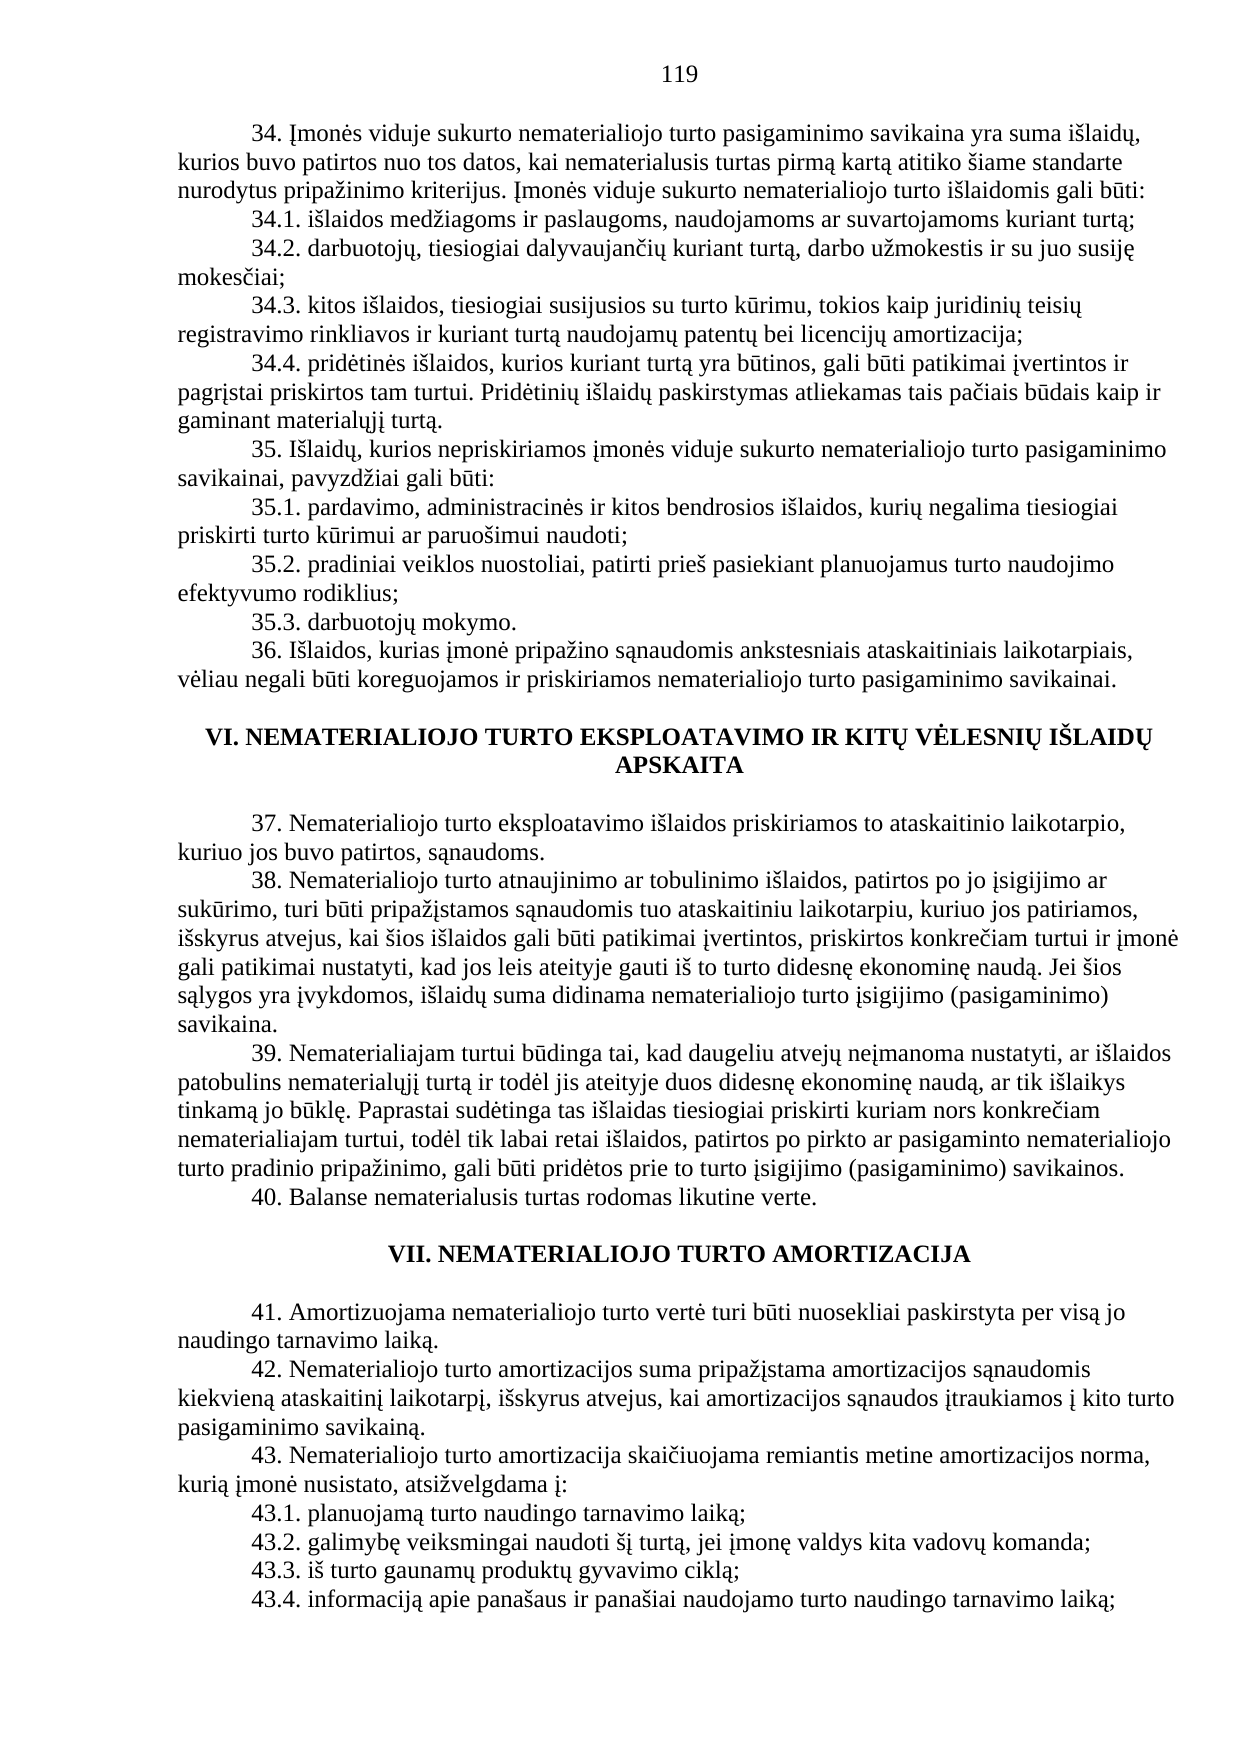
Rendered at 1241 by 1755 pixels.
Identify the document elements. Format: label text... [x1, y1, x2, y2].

text 34.2. darbuotojų, tiesiogiai dalyvaujančių kuriant turtą, darbo užmokestis ir su juo susiję mokesčiai; [177, 233, 1181, 291]
text 35.2. pradiniai veiklos nuostoliai, patirti prieš pasiekiant planuojamus turto naudojimo efektyvumo rodiklius; [177, 549, 1181, 607]
text 38. Nematerialiojo turto atnaujinimo ar tobulinimo išlaidos, patirtos po jo įsigijimo ar sukūrimo, turi būti pripažįstamos sąnaudomis tuo ataskaitiniu laikotarpiu, kuriuo jos patiriamos, išskyrus atvejus, kai šios išlaidos gali būti patikimai įvertintos, priskirtos konkrečiam turtui ir įmonė gali patikimai nustatyti, kad jos leis ateityje gauti iš to turto didesnę ekonominę naudą. Jei šios sąlygos yra įvykdomos, išlaidų suma didinama nematerialiojo turto įsigijimo (pasigaminimo) savikaina. [177, 866, 1181, 1038]
text 34. Įmonės viduje sukurto nematerialiojo turto pasigaminimo savikaina yra suma išlaidų, kurios buvo patirtos nuo tos datos, kai nematerialusis turtas pirmą kartą atitiko šiame standarte nurodytus pripažinimo kriterijus. Įmonės viduje sukurto nematerialiojo turto išlaidomis gali būti: [177, 118, 1181, 204]
text 43.2. galimybę veiksmingai naudoti šį turtą, jei įmonę valdys kita vadovų komanda; [177, 1527, 1181, 1556]
text 34.4. pridėtinės išlaidos, kurios kuriant turtą yra būtinos, gali būti patikimai įvertintos ir pagrįstai priskirtos tam turtui. Pridėtinių išlaidų paskirstymas atliekamas tais pačiais būdais kaip ir gaminant materialųjį turtą. [177, 348, 1181, 434]
text 35.1. pardavimo, administracinės ir kitos bendrosios išlaidos, kurių negalima tiesiogiai priskirti turto kūrimui ar paruošimui naudoti; [177, 492, 1181, 549]
text 43.1. planuojamą turto naudingo tarnavimo laiką; [177, 1498, 1181, 1527]
text 43.4. informaciją apie panašaus ir panašiai naudojamo turto naudingo tarnavimo laiką; [177, 1584, 1181, 1613]
text 43. Nematerialiojo turto amortizacija skaičiuojama remiantis metine amortizacijos norma, kurią įmonė nusistato, atsižvelgdama į: [177, 1441, 1181, 1498]
text 36. Išlaidos, kurias įmonė pripažino sąnaudomis ankstesniais ataskaitiniais laikotarpiais, vėliau negali būti koreguojamos ir priskiriamos nematerialiojo turto pasigaminimo savikainai. [177, 636, 1181, 693]
text 42. Nematerialiojo turto amortizacijos suma pripažįstama amortizacijos sąnaudomis kiekvieną ataskaitinį laikotarpį, išskyrus atvejus, kai amortizacijos sąnaudos įtraukiamos į kito turto pasigaminimo savikainą. [177, 1354, 1181, 1441]
text 35.3. darbuotojų mokymo. [177, 607, 1181, 636]
text 34.3. kitos išlaidos, tiesiogiai susijusios su turto kūrimu, tokios kaip juridinių teisių registravimo rinkliavos ir kuriant turtą naudojamų patentų bei licencijų amortizacija; [177, 291, 1181, 348]
text 39. Nematerialiajam turtui būdinga tai, kad daugeliu atvejų neįmanoma nustatyti, ar išlaidos patobulins nematerialųjį turtą ir todėl jis ateityje duos didesnę ekonominę naudą, ar tik išlaikys tinkamą jo būklę. Paprastai sudėtinga tas išlaidas tiesiogiai priskirti kuriam nors konkrečiam nematerialiajam turtui, todėl tik labai retai išlaidos, patirtos po pirkto ar pasigaminto nematerialiojo turto pradinio pripažinimo, gali būti pridėtos prie to turto įsigijimo (pasigaminimo) savikainos. [177, 1038, 1181, 1182]
text VI. NEMATERIALIOJO TURTO EKSPLOATAVIMO IR KITŲ VĖLESNIŲ IŠLAIDŲ APSKAITA [177, 722, 1181, 779]
text 37. Nematerialiojo turto eksploatavimo išlaidos priskiriamos to ataskaitinio laikotarpio, kuriuo jos buvo patirtos, sąnaudoms. [177, 808, 1181, 866]
text 43.3. iš turto gaunamų produktų gyvavimo ciklą; [177, 1556, 1181, 1584]
text 40. Balanse nematerialusis turtas rodomas likutine verte. [177, 1182, 1181, 1211]
text 34.1. išlaidos medžiagoms ir paslaugoms, naudojamoms ar suvartojamoms kuriant turtą; [177, 204, 1181, 233]
text VII. NEMATERIALIOJO TURTO AMORTIZACIJA [177, 1239, 1181, 1268]
text 41. Amortizuojama nematerialiojo turto vertė turi būti nuosekliai paskirstyta per visą jo naudingo tarnavimo laiką. [177, 1297, 1181, 1354]
text 35. Išlaidų, kurios nepriskiriamos įmonės viduje sukurto nematerialiojo turto pasigaminimo savikainai, pavyzdžiai gali būti: [177, 434, 1181, 492]
